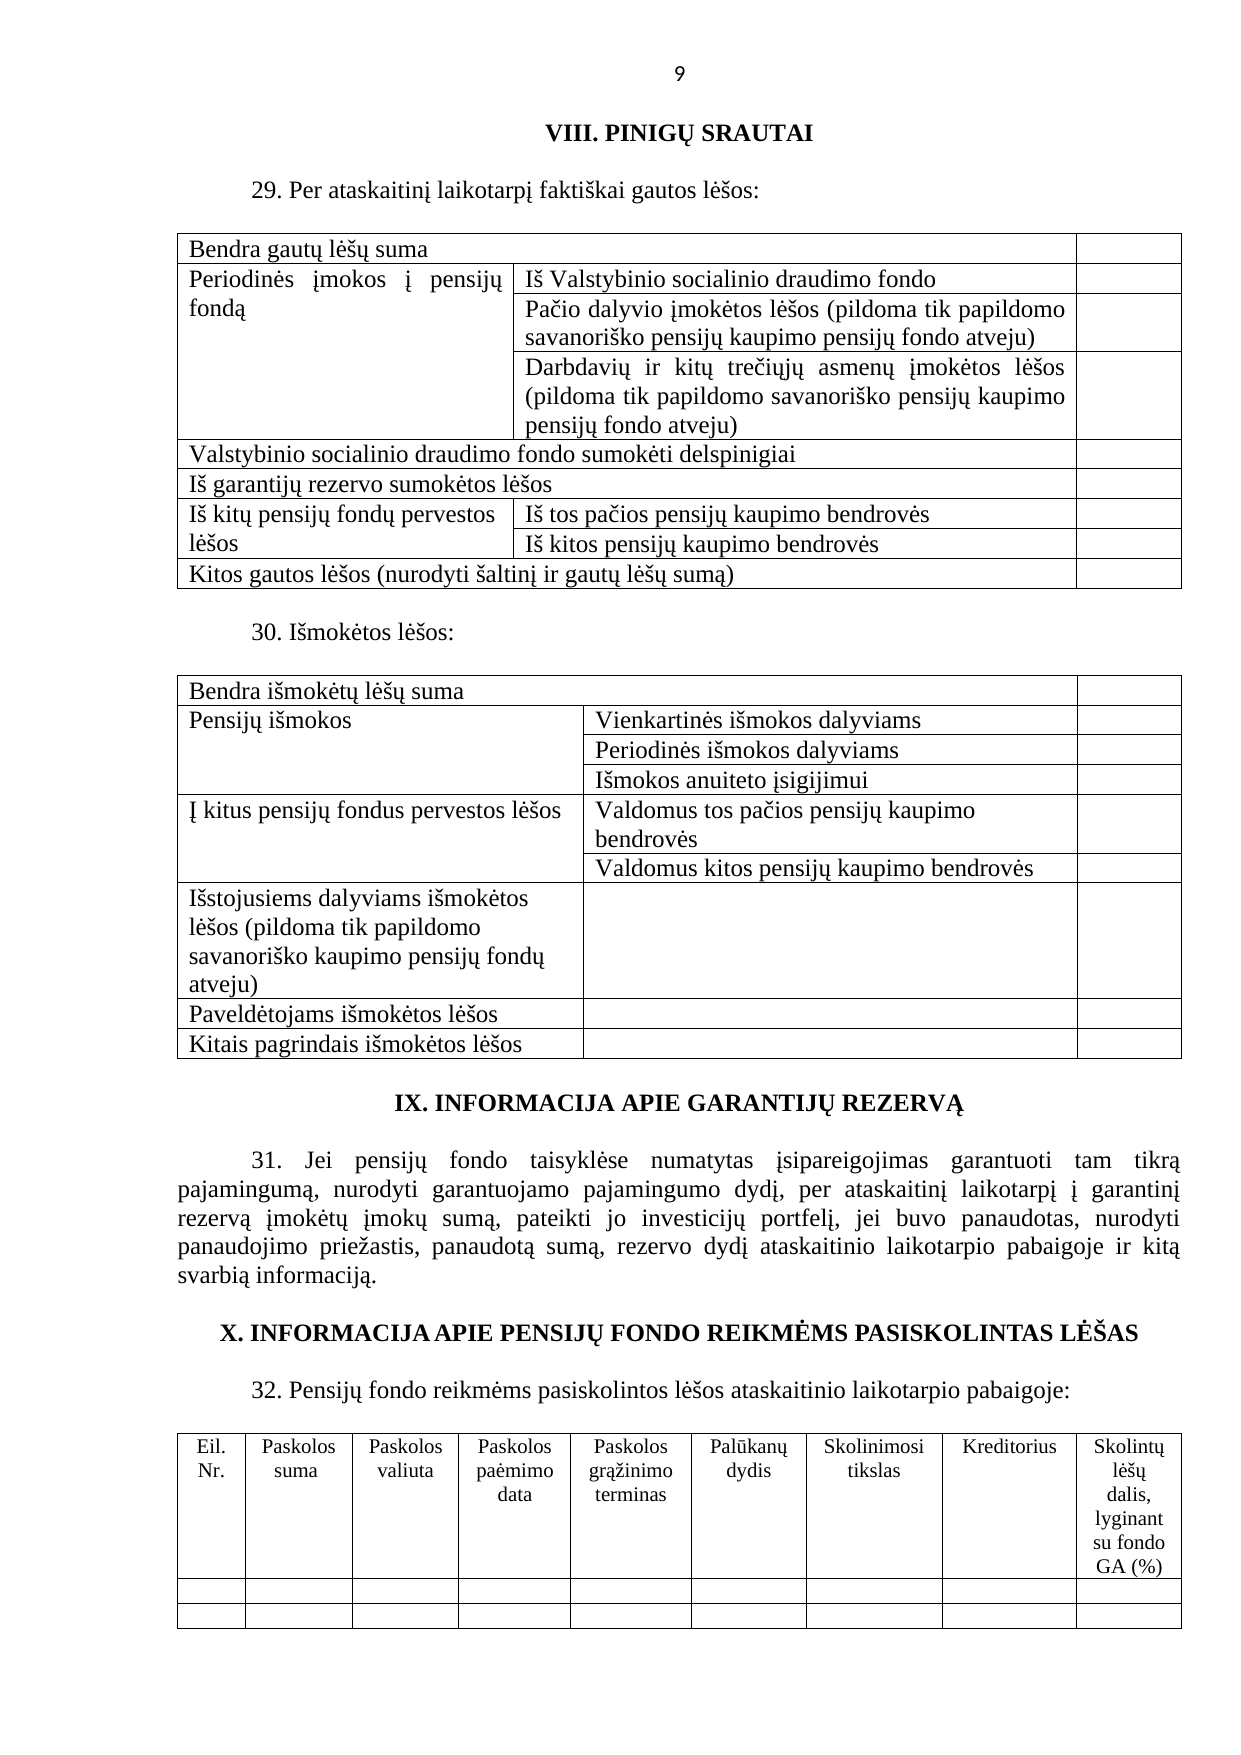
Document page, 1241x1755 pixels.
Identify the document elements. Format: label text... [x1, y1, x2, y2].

table_cell [1078, 706, 1181, 734]
table_cell [178, 1579, 245, 1603]
table_cell [1078, 735, 1181, 764]
table_cell [246, 1579, 352, 1603]
table_cell [1077, 1579, 1181, 1603]
text 29. Per ataskaitinį laikotarpį faktiškai gautos lėšos: [177, 176, 1181, 204]
table_cell [1077, 529, 1181, 558]
table_cell Iš Valstybinio socialinio draudimo fondo [514, 264, 1076, 293]
table_cell Iš tos pačios pensijų kaupimo bendrovės [514, 499, 1076, 528]
table_cell [584, 1029, 1077, 1058]
table_cell [1077, 499, 1181, 528]
table_cell [943, 1579, 1076, 1603]
table_header [1078, 676, 1181, 704]
table_cell [1078, 883, 1181, 998]
text 31. Jei pensijų fondo taisyklėse numatytas įsipareigojimas garantuoti tam tikrą pajamingumą, nurodyti garantuojamo pajamingumo dydį, per ataskaitinį laikotarpį į garantinį rezervą įmokėtų įmokų sumą, pateikti jo investicijų portfelį, jei buvo panaudotas, nurodyti panaudojimo priežastis, panaudotą sumą, rezervo dydį ataskaitinio laikotarpio pabaigoje ir kitą svarbią informaciją. [177, 1145, 1181, 1289]
table_header Paskolos paėmimo data [459, 1434, 570, 1578]
table_cell [1077, 1604, 1181, 1628]
table_header [1077, 234, 1181, 263]
table_cell [353, 1604, 458, 1628]
table_cell Periodinės įmokos į pensijų fondą [178, 264, 513, 438]
table_cell [459, 1579, 570, 1603]
text 30. Išmokėtos lėšos: [177, 617, 1181, 646]
table_header Paskolos valiuta [353, 1434, 458, 1578]
table_cell [692, 1579, 806, 1603]
table_cell Išstojusiems dalyviams išmokėtos lėšos (pildoma tik papildomo savanoriško kaupimo pensijų fondų atveju) [178, 883, 583, 998]
table_cell [1077, 294, 1181, 351]
table_cell [1077, 352, 1181, 438]
table_cell [584, 883, 1077, 998]
table_cell [1077, 559, 1181, 587]
table_cell Iš garantijų rezervo sumokėtos lėšos [178, 469, 1076, 498]
table_header Paskolos grąžinimo terminas [571, 1434, 691, 1578]
table_header Skolinimosi tikslas [807, 1434, 942, 1578]
text IX. INFORMACIJA APIE GARANTIJŲ REZERVĄ [177, 1088, 1181, 1116]
table_cell Periodinės išmokos dalyviams [584, 735, 1077, 764]
table_cell [807, 1579, 942, 1603]
table_cell Į kitus pensijų fondus pervestos lėšos [178, 795, 583, 882]
table_cell [692, 1604, 806, 1628]
text VIII. PINIGŲ SRAUTAI [177, 118, 1181, 147]
table_cell Darbdavių ir kitų trečiųjų asmenų įmokėtos lėšos (pildoma tik papildomo savanoriško pensijų kaupimo pensijų fondo atveju) [514, 352, 1076, 438]
table_cell [178, 1604, 245, 1628]
table_cell [571, 1604, 691, 1628]
table_cell Iš kitos pensijų kaupimo bendrovės [514, 529, 1076, 558]
table_cell Valdomus tos pačios pensijų kaupimo bendrovės [584, 795, 1077, 852]
text X. INFORMACIJA APIE PENSIJŲ FONDO REIKMĖMS PASISKOLINTAS LĖŠAS [177, 1318, 1181, 1346]
table_header Eil. Nr. [178, 1434, 245, 1578]
table_header Palūkanų dydis [692, 1434, 806, 1578]
table_header Skolintų lėšų dalis, lyginant su fondo GA (%) [1077, 1434, 1181, 1578]
table_cell Paveldėtojams išmokėtos lėšos [178, 999, 583, 1028]
table_cell [571, 1579, 691, 1603]
table_cell [1078, 765, 1181, 794]
table_cell Valdomus kitos pensijų kaupimo bendrovės [584, 854, 1077, 882]
table_cell [1078, 795, 1181, 852]
table_cell [459, 1604, 570, 1628]
table_cell [353, 1579, 458, 1603]
table_cell [1077, 469, 1181, 498]
table_header Kreditorius [943, 1434, 1076, 1578]
table_cell [1078, 999, 1181, 1028]
table_cell [584, 999, 1077, 1028]
table_cell [1077, 264, 1181, 293]
table_cell Kitos gautos lėšos (nurodyti šaltinį ir gautų lėšų sumą) [178, 559, 1076, 587]
table_cell Pensijų išmokos [178, 706, 583, 794]
table_header Paskolos suma [246, 1434, 352, 1578]
table_cell Išmokos anuiteto įsigijimui [584, 765, 1077, 794]
table_header Bendra gautų lėšų suma [178, 234, 1076, 263]
table_cell [807, 1604, 942, 1628]
table_cell [1078, 1029, 1181, 1058]
table_cell Valstybinio socialinio draudimo fondo sumokėti delspinigiai [178, 440, 1076, 468]
table_cell Vienkartinės išmokos dalyviams [584, 706, 1077, 734]
table_cell [943, 1604, 1076, 1628]
table_header Bendra išmokėtų lėšų suma [178, 676, 1077, 704]
table_cell Kitais pagrindais išmokėtos lėšos [178, 1029, 583, 1058]
table_cell Iš kitų pensijų fondų pervestos lėšos [178, 499, 513, 558]
table_cell Pačio dalyvio įmokėtos lėšos (pildoma tik papildomo savanoriško pensijų kaupimo pensijų fondo atveju) [514, 294, 1076, 351]
table_cell [246, 1604, 352, 1628]
table_cell [1078, 854, 1181, 882]
text 32. Pensijų fondo reikmėms pasiskolintos lėšos ataskaitinio laikotarpio pabaigoje: [177, 1375, 1181, 1404]
table_cell [1077, 440, 1181, 468]
